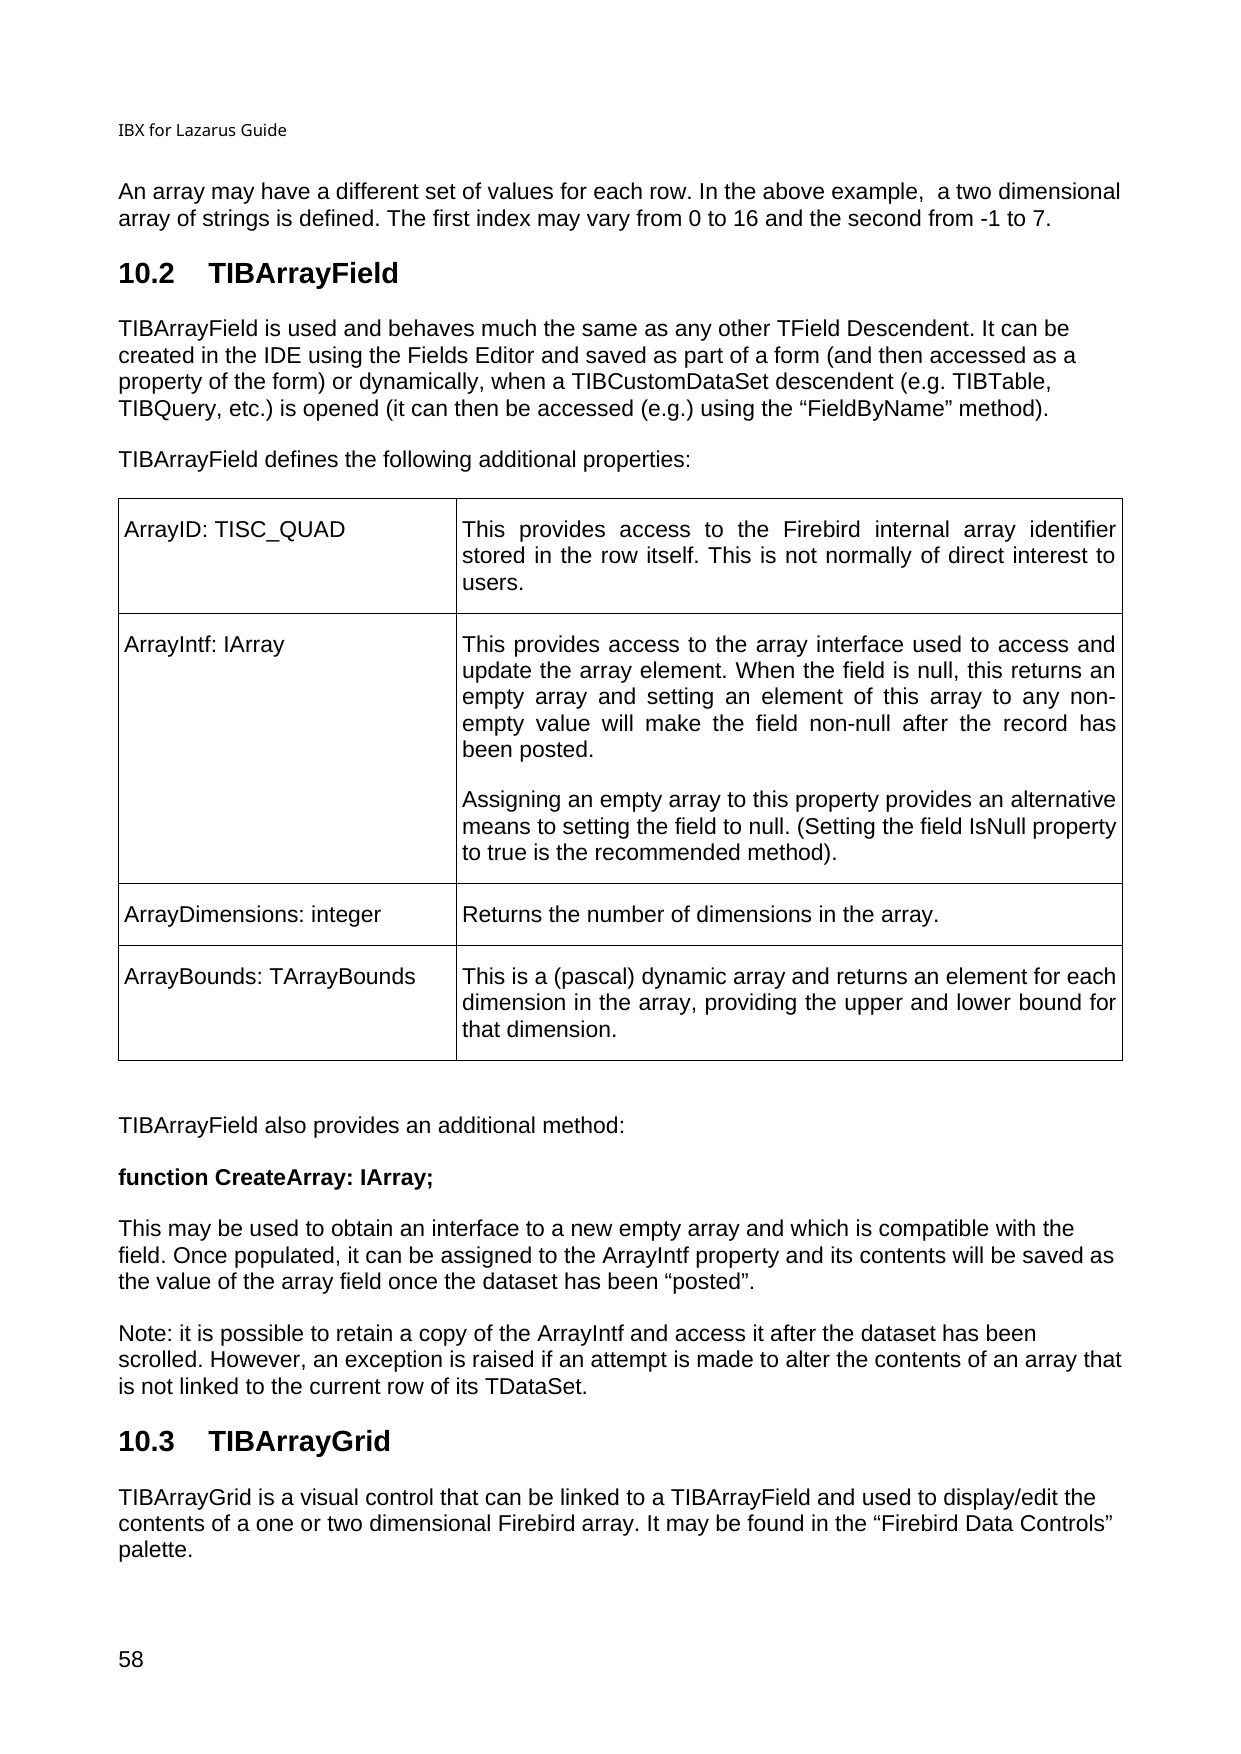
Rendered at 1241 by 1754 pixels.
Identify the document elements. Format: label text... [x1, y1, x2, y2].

text Note: it is possible to retain a copy of the ArrayIntf and access it after the dataset has been scrolled. However, an exception is raised if an attempt is made to alter the contents of an array that is not linked to the current row of its TDataSet. [118, 1320, 1122, 1399]
table_cell ArrayDimensions: integer [119, 884, 456, 945]
subtitle TIBArrayGrid [118, 1424, 1122, 1458]
text function CreateArray: IArray; [118, 1163, 1122, 1190]
text TIBArrayField defines the following additional properties: [118, 446, 1122, 473]
table_cell ArrayIntf: IArray [119, 614, 456, 883]
table_header ArrayID: TISC_QUAD [119, 499, 456, 613]
subtitle TIBArrayField [118, 256, 1122, 290]
text TIBArrayGrid is a visual control that can be linked to a TIBArrayField and used to display/edit the contents of a one or two dimensional Firebird array. It may be found in the “Firebird Data Controls” palette. [118, 1483, 1122, 1563]
table_cell Returns the number of dimensions in the array. [457, 884, 1122, 945]
text TIBArrayField is used and behaves much the same as any other TField Descendent. It can be created in the IDE using the Fields Editor and saved as part of a form (and then accessed as a property of the form) or dynamically, when a TIBCustomDataSet descendent (e.g. TIBTable, TIBQuery, etc.) is opened (it can then be accessed (e.g.) using the “FieldByName” method). [118, 315, 1122, 421]
text An array may have a different set of values for each row. In the above example, a two dimensional array of strings is defined. The first index may vary from 0 to 16 and the second from -1 to 7. [118, 178, 1122, 231]
table_cell ArrayBounds: TArrayBounds [119, 946, 456, 1059]
text This may be used to obtain an interface to a new empty array and which is compatible with the field. Once populated, it can be assigned to the ArrayIntf property and its contents will be saved as the value of the array field once the dataset has been “posted”. [118, 1215, 1122, 1294]
table_cell This is a (pascal) dynamic array and returns an element for each dimension in the array, providing the upper and lower bound for that dimension. [457, 946, 1122, 1059]
text TIBArrayField also provides an additional method: [118, 1112, 1122, 1138]
table_header This provides access to the Firebird internal array identifier stored in the row itself. This is not normally of direct interest to users. [457, 499, 1122, 613]
table_cell This provides access to the array interface used to access and update the array element. When the field is null, this returns an empty array and setting an element of this array to any non-empty value will make the field non-null after the record has been posted. Assigning an empty array to this property provides an alternative means to setting the field to null. (Setting the field IsNull property to true is the recommended method). [457, 614, 1122, 883]
